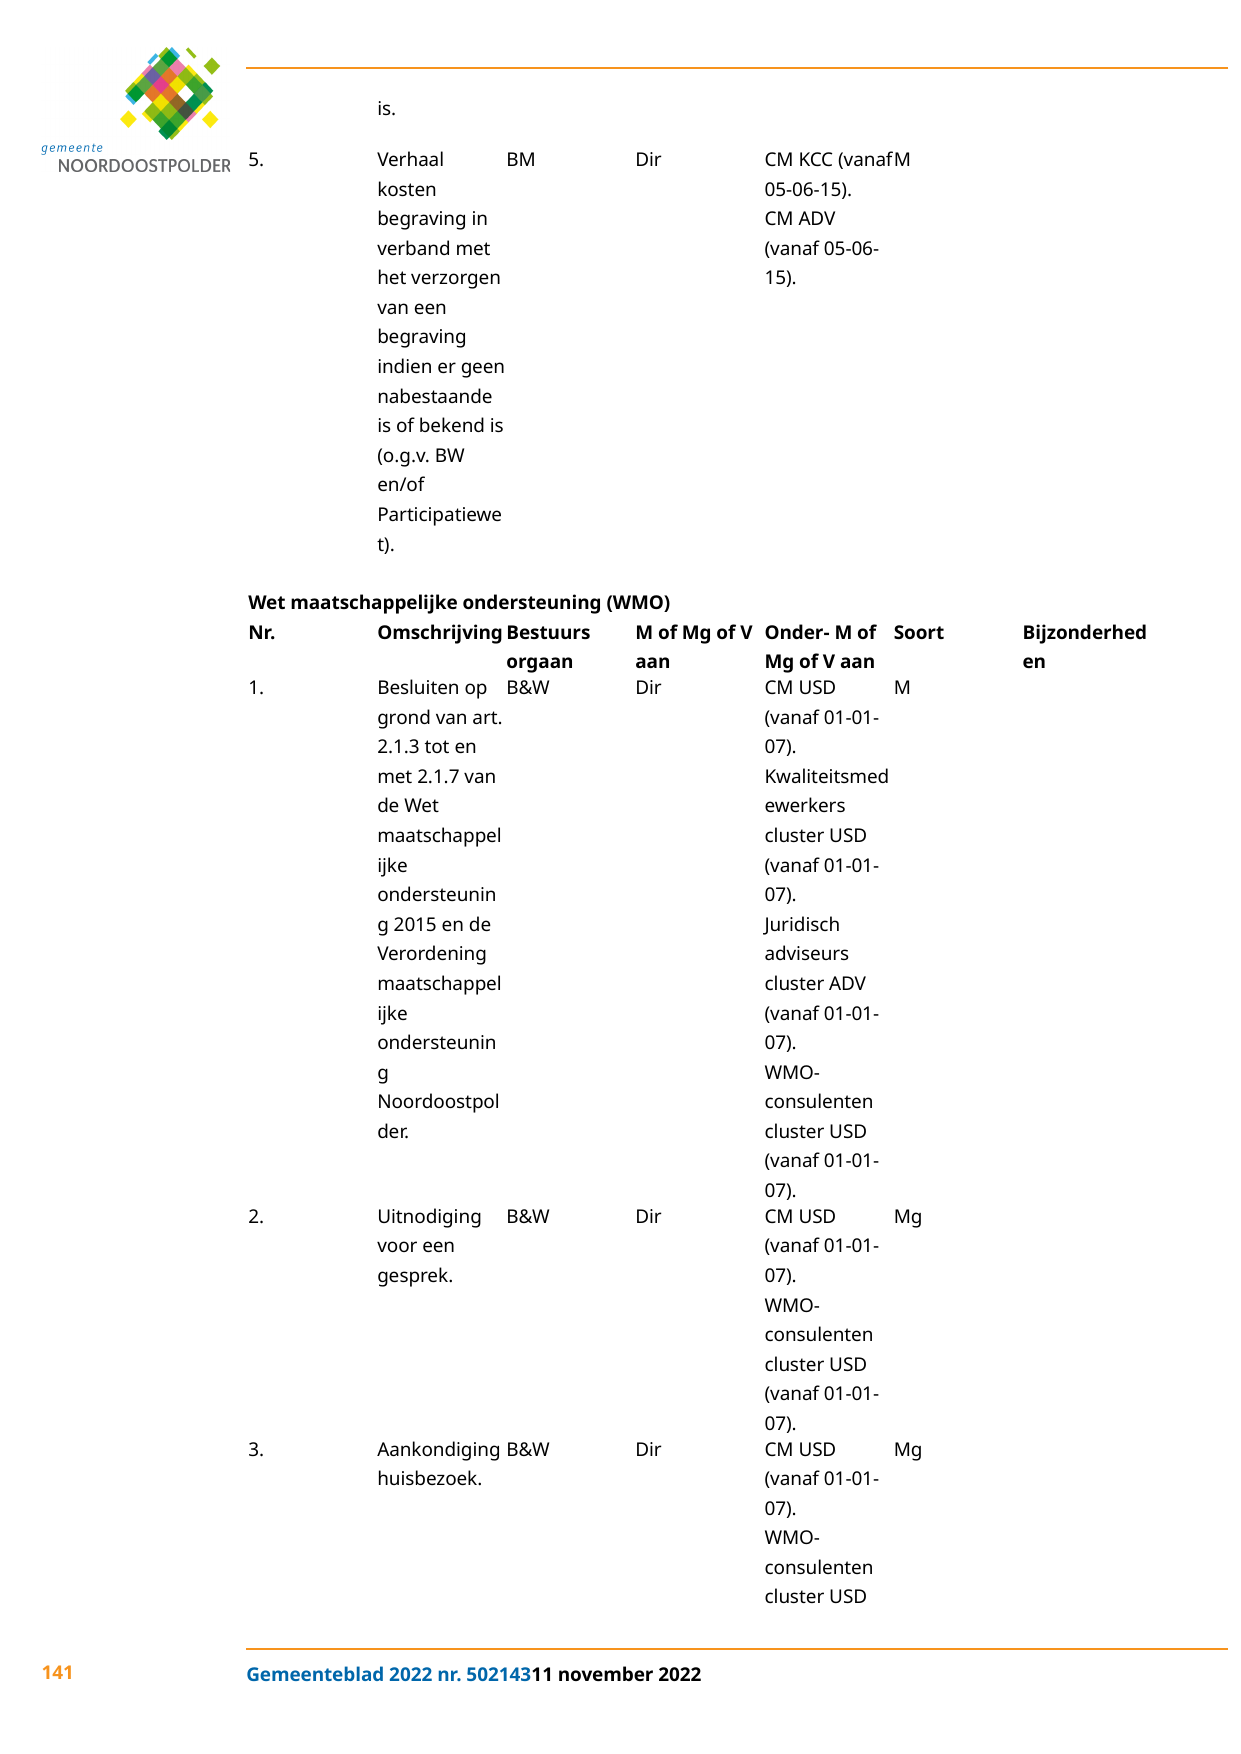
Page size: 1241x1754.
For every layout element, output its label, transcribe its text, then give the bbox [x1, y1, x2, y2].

table_cell CM USD (vanaf 01-01-07). WMO-consulenten cluster USD [764, 1436, 893, 1609]
table_header Bijzonderheden [1023, 619, 1152, 674]
table_cell Aankondiging huisbezoek. [377, 1436, 506, 1609]
table_cell B&W [506, 674, 635, 1203]
table_cell [1023, 1203, 1152, 1436]
table_header M of Mg of V aan [635, 619, 764, 674]
table_cell Mg [894, 1436, 1022, 1609]
table_cell [894, 95, 1022, 121]
table_cell Dir [635, 146, 764, 557]
table_header Soort [894, 619, 1022, 674]
table_cell [1023, 146, 1152, 557]
table_cell [377, 121, 506, 146]
table_cell [248, 121, 377, 146]
table_cell Besluiten op grond van art. 2.1.3 tot en met 2.1.7 van de Wet maatschappelijke ondersteuning 2015 en de Verordening maatschappelijke ondersteuning Noordoostpolder. [377, 674, 506, 1203]
table_cell [248, 95, 377, 121]
picture [41, 47, 231, 172]
table_cell CM USD (vanaf 01-01-07). Kwaliteitsmedewerkers cluster USD (vanaf 01-01-07). Juridisch adviseurs cluster ADV (vanaf 01-01-07). WMO-consulenten cluster USD (vanaf 01-01-07). [764, 674, 893, 1203]
table_cell Mg [894, 1203, 1022, 1436]
table_cell 5. [248, 146, 377, 557]
table_cell [894, 121, 1022, 146]
table_cell CM USD (vanaf 01-01-07). WMO-consulenten cluster USD (vanaf 01-01-07). [764, 1203, 893, 1436]
table_cell is. [377, 95, 506, 121]
table_cell Dir [635, 1436, 764, 1609]
table_cell [1023, 1436, 1152, 1609]
table_header Nr. [248, 619, 377, 674]
table_cell 1. [248, 674, 377, 1203]
table_cell Verhaal kosten begraving in verband met het verzorgen van een begraving indien er geen nabestaande is of bekend is (o.g.v. BW en/of Participatiewet). [377, 146, 506, 557]
table_cell [1023, 95, 1152, 121]
table_cell B&W [506, 1203, 635, 1436]
table_cell M [894, 674, 1022, 1203]
table_header Bestuurs orgaan [506, 619, 635, 674]
table_header Omschrijving [377, 619, 506, 674]
table_cell Uitnodiging voor een gesprek. [377, 1203, 506, 1436]
table_cell [764, 95, 893, 121]
table_header Onder- M of Mg of V aan [764, 619, 893, 674]
table_cell [764, 121, 893, 146]
table_cell B&W [506, 1436, 635, 1609]
table_cell [1023, 674, 1152, 1203]
table_cell M [894, 146, 1022, 557]
table_cell 3. [248, 1436, 377, 1609]
table_cell Dir [635, 1203, 764, 1436]
table_cell [506, 121, 635, 146]
table_cell 2. [248, 1203, 377, 1436]
text Wet maatschappelijke ondersteuning (WMO) [248, 589, 1152, 615]
table_cell BM [506, 146, 635, 557]
table_cell CM KCC (vanaf 05-06-15). CM ADV (vanaf 05-06-15). [764, 146, 893, 557]
table_cell [1023, 121, 1152, 146]
table_cell [635, 95, 764, 121]
table_cell Dir [635, 674, 764, 1203]
table_cell [506, 95, 635, 121]
table_cell [635, 121, 764, 146]
